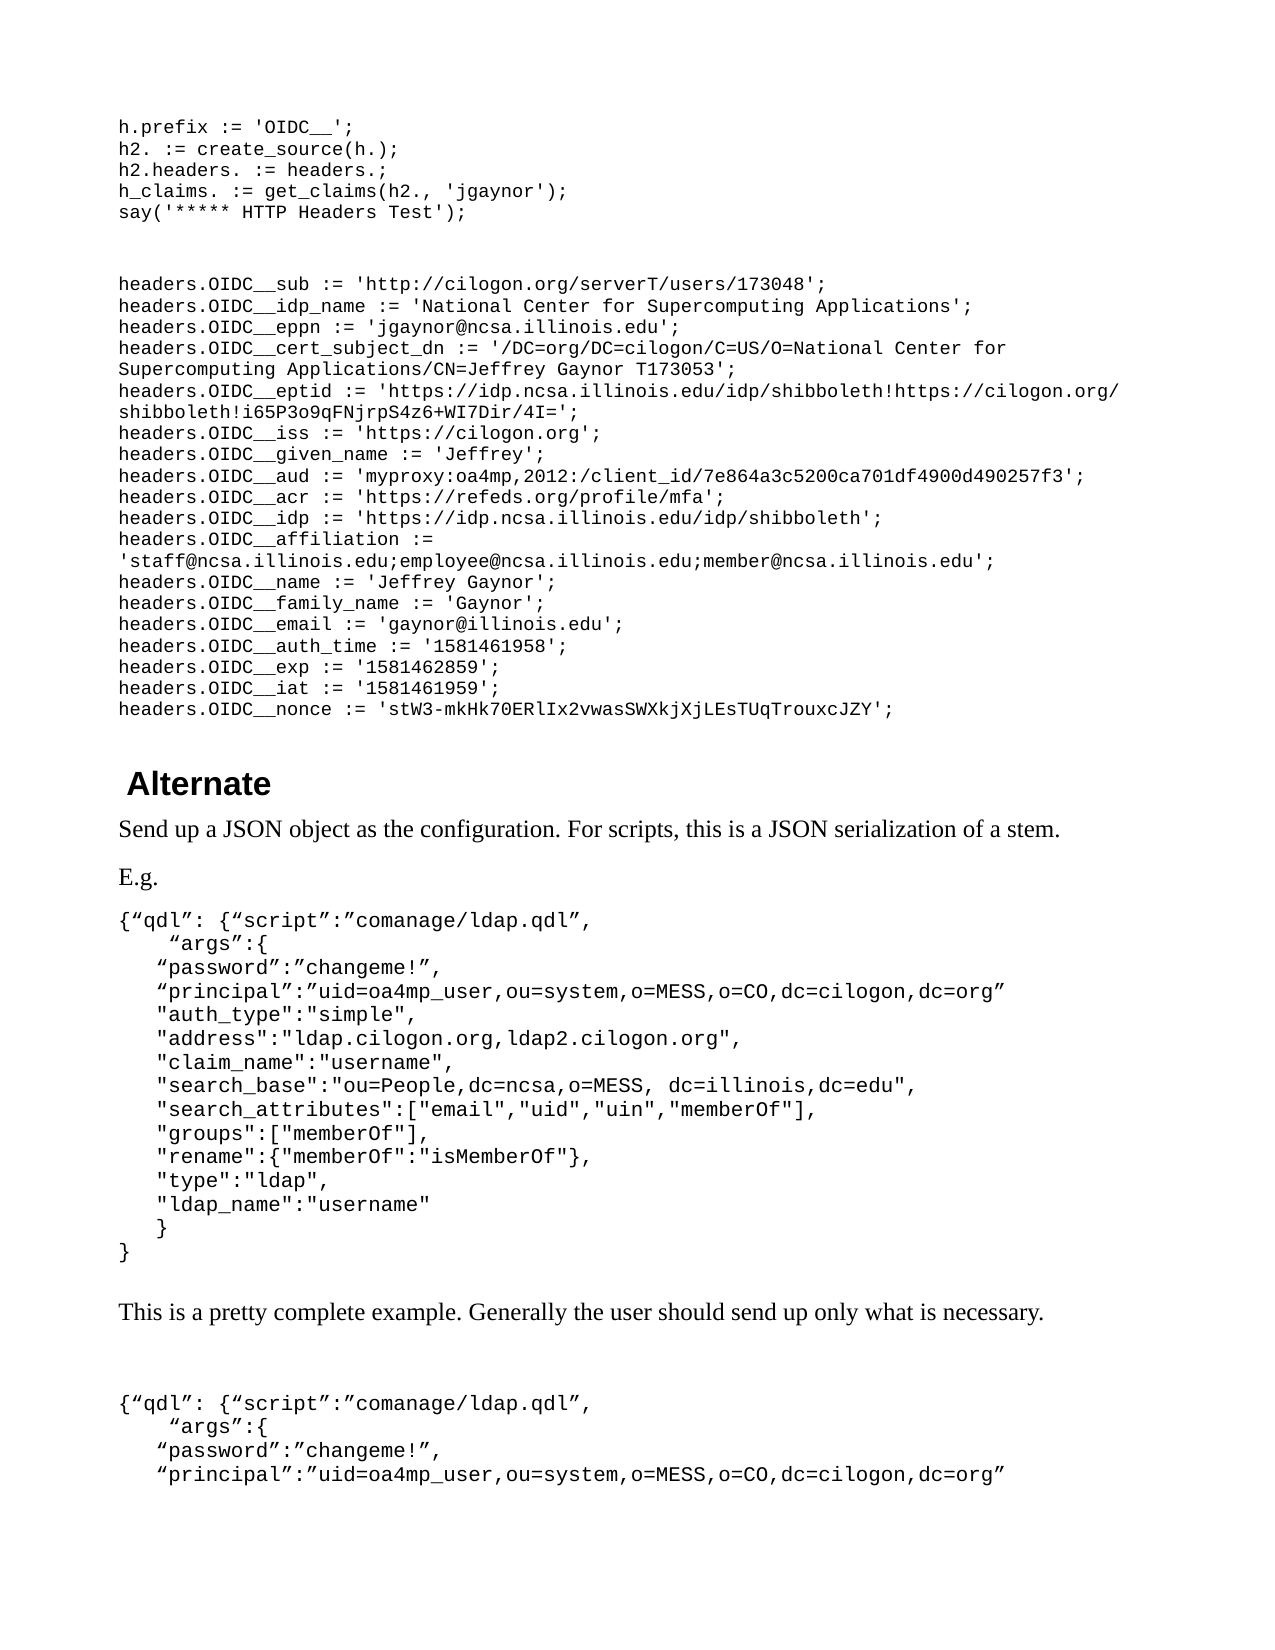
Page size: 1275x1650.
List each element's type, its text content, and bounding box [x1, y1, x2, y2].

text say('***** HTTP Headers Test'); [118, 203, 1157, 224]
text headers.OIDC__sub := 'http://cilogon.org/serverT/users/173048'; [118, 275, 1157, 296]
text headers.OIDC__iss := 'https://cilogon.org'; [118, 424, 1157, 445]
text “principal”:”uid=oa4mp_user,ou=system,o=MESS,o=CO,dc=cilogon,dc=org” [118, 1464, 1157, 1487]
text headers.OIDC__auth_time := '1581461958'; [118, 636, 1157, 658]
text h2. := create_source(h.); [118, 139, 1157, 161]
text h.prefix := 'OIDC__'; [118, 118, 1157, 139]
text "groups":["memberOf"], "rename":{"memberOf":"isMemberOf"}, "type":"ldap", "ldap_name":"username" [118, 1123, 1157, 1217]
text “principal”:”uid=oa4mp_user,ou=system,o=MESS,o=CO,dc=cilogon,dc=org” [118, 981, 1157, 1004]
text headers.OIDC__idp := 'https://idp.ncsa.illinois.edu/idp/shibboleth'; [118, 509, 1157, 530]
text headers.OIDC__eptid := 'https://idp.ncsa.illinois.edu/idp/shibboleth!https://cilogon.org/shibboleth!i65P3o9qFNjrpS4z6+WI7Dir/4I='; [118, 381, 1157, 424]
text headers.OIDC__aud := 'myproxy:oa4mp,2012:/client_id/7e864a3c5200ca701df4900d490257f3'; [118, 466, 1157, 488]
text headers.OIDC__cert_subject_dn := '/DC=org/DC=cilogon/C=US/O=National Center for Supercomputing Applications/CN=Jeffrey Gaynor T173053'; [118, 339, 1157, 381]
text This is a pretty complete example. Generally the user should send up only what is necessary. [118, 1264, 1157, 1326]
text headers.OIDC__nonce := 'stW3-mkHk70ERlIx2vwasSWXkjXjLEsTUqTrouxcJZY'; [118, 700, 1157, 721]
text } [118, 1217, 1157, 1241]
text headers.OIDC__email := 'gaynor@illinois.edu'; [118, 615, 1157, 636]
text headers.OIDC__exp := '1581462859'; [118, 658, 1157, 679]
text headers.OIDC__idp_name := 'National Center for Supercomputing Applications'; [118, 296, 1157, 318]
text headers.OIDC__iat := '1581461959'; [118, 679, 1157, 700]
text h2.headers. := headers.; [118, 161, 1157, 182]
text headers.OIDC__acr := 'https://refeds.org/profile/mfa'; [118, 488, 1157, 509]
text “password”:”changeme!”, [118, 1440, 1157, 1464]
text headers.OIDC__affiliation := 'staff@ncsa.illinois.edu;employee@ncsa.illinois.edu;member@ncsa.illinois.edu'; [118, 530, 1157, 573]
text headers.OIDC__eppn := 'jgaynor@ncsa.illinois.edu'; [118, 318, 1157, 339]
text {“qdl”: {“script”:”comanage/ldap.qdl”, [118, 910, 1157, 933]
text h_claims. := get_claims(h2., 'jgaynor'); [118, 182, 1157, 203]
text “args”:{ [118, 933, 1157, 957]
text headers.OIDC__family_name := 'Gaynor'; [118, 594, 1157, 615]
text headers.OIDC__given_name := 'Jeffrey'; [118, 445, 1157, 466]
text {“qdl”: {“script”:”comanage/ldap.qdl”, [118, 1393, 1157, 1416]
text headers.OIDC__name := 'Jeffrey Gaynor'; [118, 573, 1157, 594]
text E.g. [118, 862, 1157, 891]
text “args”:{ [118, 1416, 1157, 1440]
subtitle Alternate [118, 763, 1157, 802]
text Send up a JSON object as the configuration. For scripts, this is a JSON serialization of a stem. [118, 814, 1157, 843]
text “password”:”changeme!”, [118, 957, 1157, 981]
text } [118, 1241, 1157, 1264]
text "auth_type":"simple", "address":"ldap.cilogon.org,ldap2.cilogon.org", "claim_name":"username", "search_base":"ou=People,dc=ncsa,o=MESS, dc=illinois,dc=edu", "search_attributes":["email","uid","uin","memberOf"], [118, 1004, 1157, 1123]
